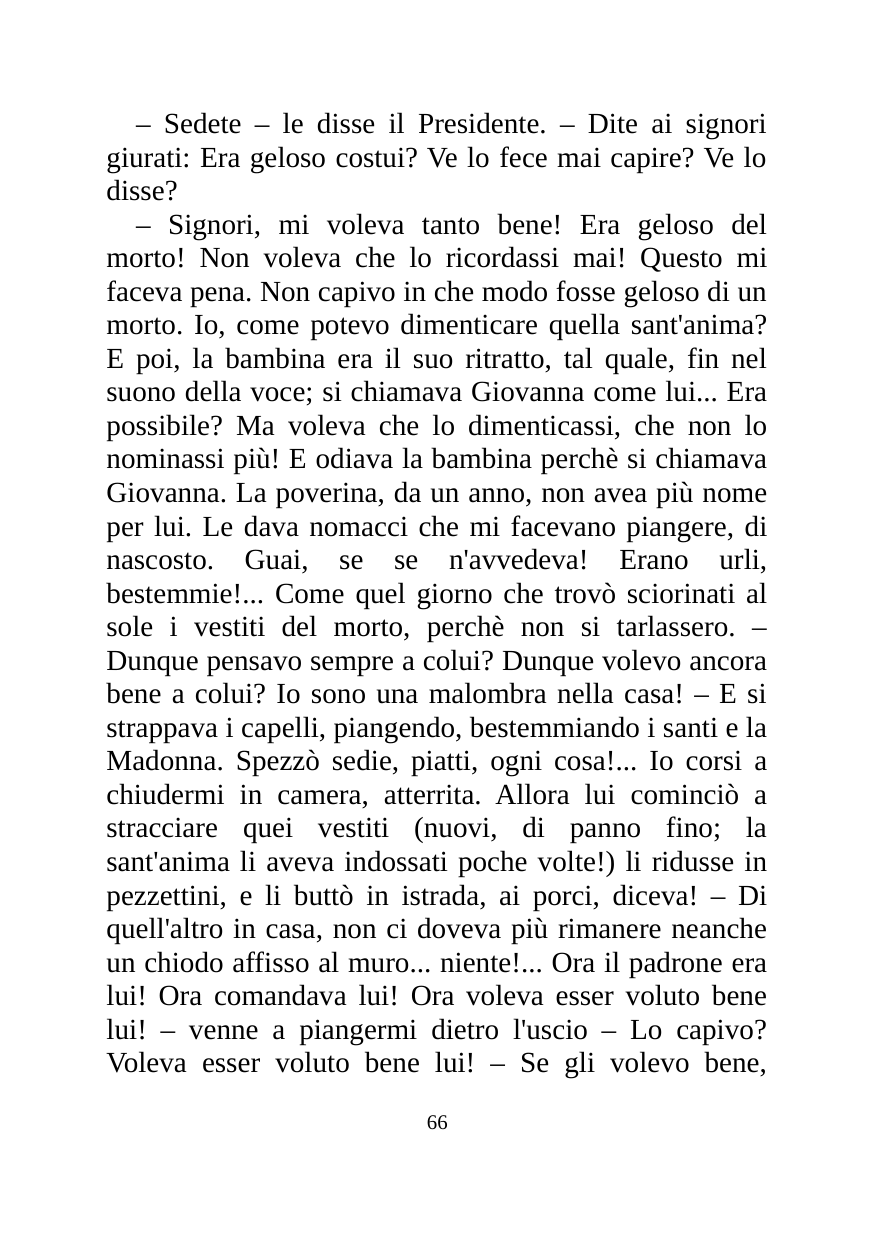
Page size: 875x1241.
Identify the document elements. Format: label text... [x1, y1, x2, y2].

text – Sedete – le disse il Presidente. – Dite ai signori giurati: Era geloso costui? Ve lo fece mai capire? Ve lo disse? [106, 106, 768, 207]
text – Signori, mi voleva tanto bene! Era geloso del morto! Non voleva che lo ricordassi mai! Questo mi faceva pena. Non capivo in che modo fosse geloso di un morto. Io, come potevo dimenticare quella sant'anima? E poi, la bambina era il suo ritratto, tal quale, fin nel suono della voce; si chiamava Giovanna come lui... Era possibile? Ma voleva che lo dimenticassi, che non lo nominassi più! E odiava la bambina perchè si chiamava Giovanna. La poverina, da un anno, non avea più nome per lui. Le dava nomacci che mi facevano piangere, di nascosto. Guai, se se n'avvedeva! Erano urli, bestemmie!... Come quel giorno che trovò sciorinati al sole i vestiti del morto, perchè non si tarlassero. – Dunque pensavo sempre a colui? Dunque volevo ancora bene a colui? Io sono una malombra nella casa! – E si strappava i capelli, piangendo, bestemmiando i santi e la Madonna. Spezzò sedie, piatti, ogni cosa!... Io corsi a chiudermi in camera, atterrita. Allora lui cominciò a stracciare quei vestiti (nuovi, di panno fino; la sant'anima li aveva indossati poche volte!) li ridusse in pezzettini, e li buttò in istrada, ai porci, diceva! – Di quell'altro in casa, non ci doveva più rimanere neanche un chiodo affisso al muro... niente!... Ora il padrone era lui! Ora comandava lui! Ora voleva esser voluto bene lui! – venne a piangermi dietro l'uscio – Lo capivo? Voleva esser voluto bene lui! – Se gli volevo bene, [106, 207, 768, 1079]
